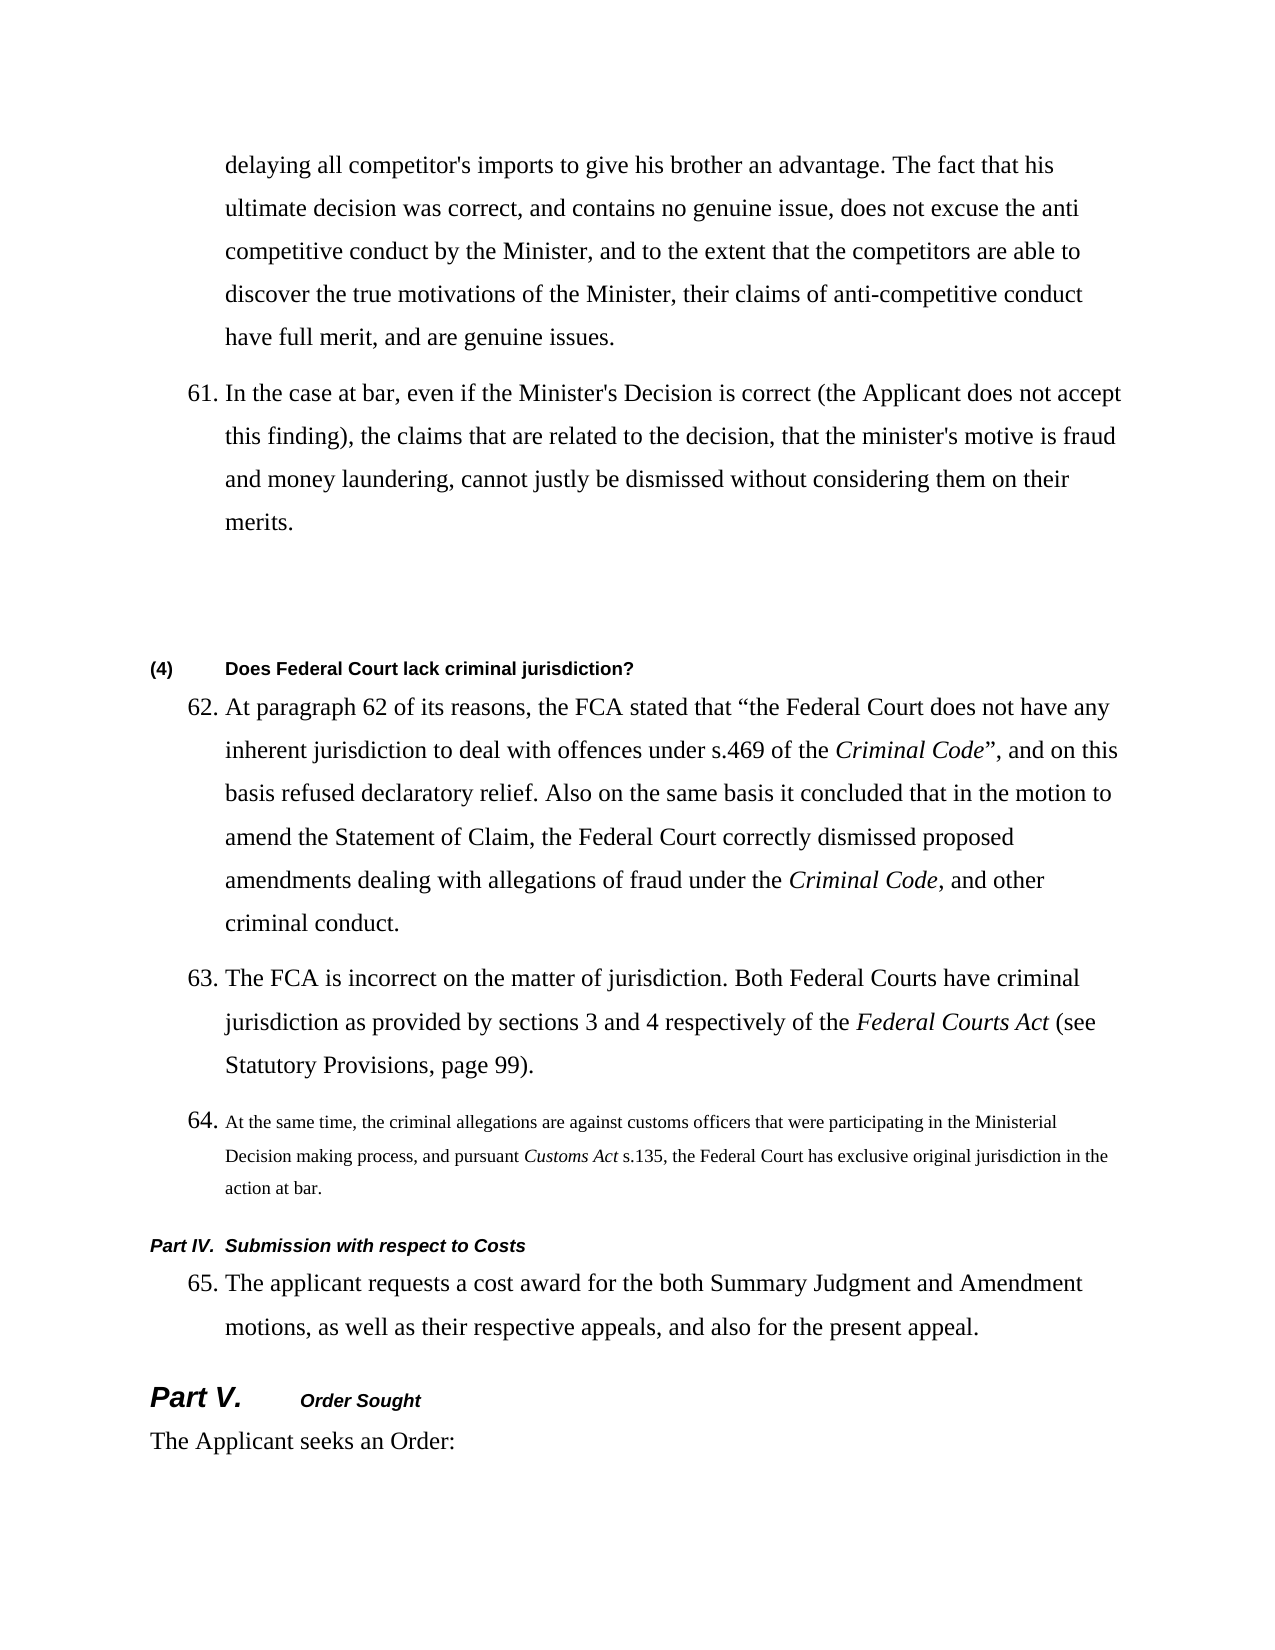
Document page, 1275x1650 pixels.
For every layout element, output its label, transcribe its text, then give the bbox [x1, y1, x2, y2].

list At paragraph 62 of its reasons, the FCA stated that “the Federal Court does not have any inherent jurisdiction to deal with offences under s.469 of the Criminal Code”, and on this basis refused declaratory relief. Also on the same basis it concluded that in the motion to amend the Statement of Claim, the Federal Court correctly dismissed proposed amendments dealing with allegations of fraud under the Criminal Code, and other criminal conduct. [187, 692, 1125, 937]
list The FCA is incorrect on the matter of jurisdiction. Both Federal Courts have criminal jurisdiction as provided by sections 3 and 4 respectively of the Federal Courts Act (see Statutory Provisions, page 99). [187, 963, 1125, 1078]
list The applicant requests a cost award for the both Summary Judgment and Amendment motions, as well as their respective appeals, and also for the present appeal. [187, 1268, 1125, 1340]
text The Applicant seeks an Order: [150, 1426, 1125, 1454]
subtitle Order Sought [150, 1380, 1125, 1413]
subtitle Does Federal Court lack criminal jurisdiction? [150, 658, 1125, 680]
list In the case at bar, even if the Minister's Decision is correct (the Applicant does not accept this finding), the claims that are related to the decision, that the minister's motive is fraud and money laundering, cannot justly be dismissed without considering them on their merits. [187, 378, 1125, 536]
list delaying all competitor's imports to give his brother an advantage. The fact that his ultimate decision was correct, and contains no genuine issue, does not excuse the anti competitive conduct by the Minister, and to the extent that the competitors are able to discover the true motivations of the Minister, their claims of anti-competitive conduct have full merit, and are genuine issues. [187, 150, 1125, 351]
subtitle Submission with respect to Costs [150, 1234, 1125, 1256]
list At the same time, the criminal allegations are against customs officers that were participating in the Ministerial Decision making process, and pursuant Customs Act s.135, the Federal Court has exclusive original jurisdiction in the action at bar. [187, 1105, 1125, 1199]
